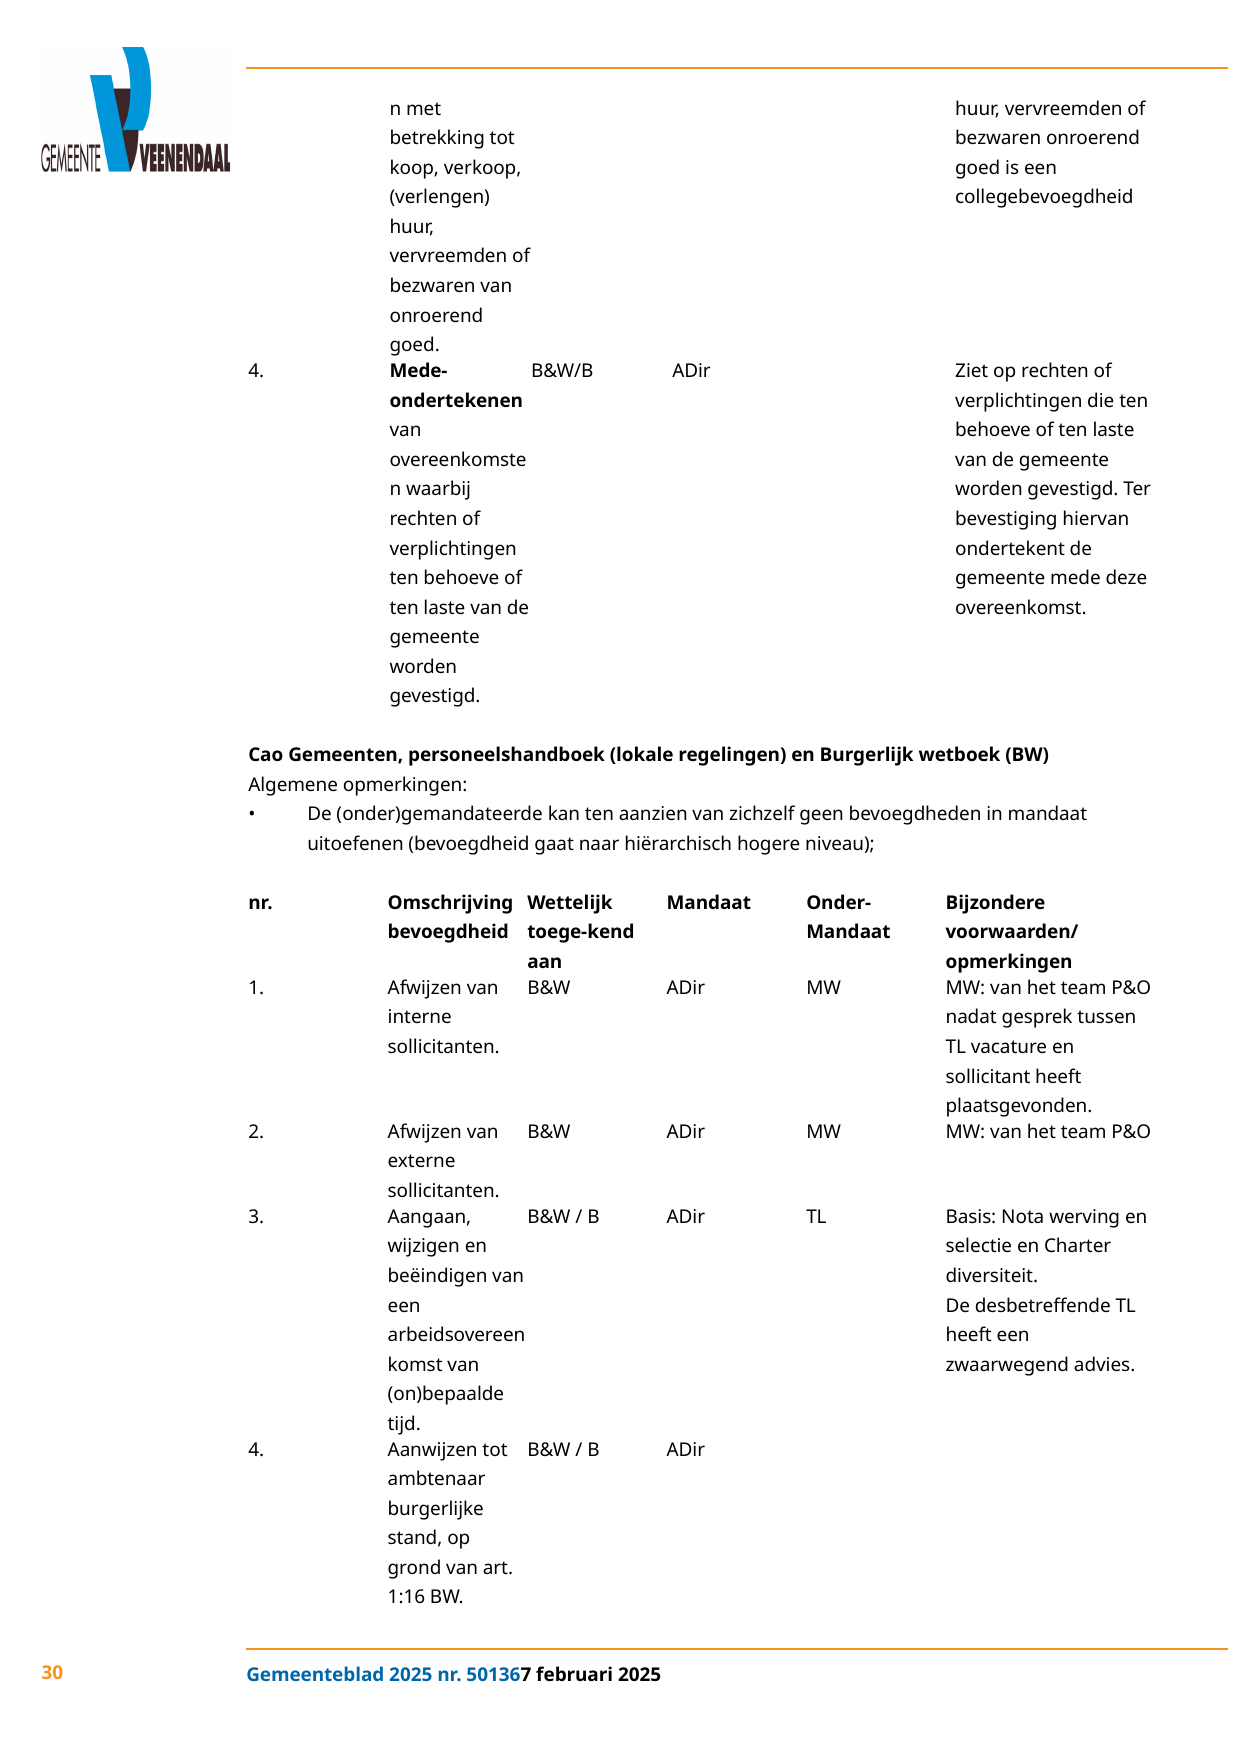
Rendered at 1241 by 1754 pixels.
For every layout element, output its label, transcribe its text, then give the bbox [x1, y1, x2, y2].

table_cell [814, 357, 955, 708]
table_cell [248, 1203, 387, 1436]
table_cell huur, vervreemden of bezwaren onroerend goed is een collegebevoegdheid [955, 95, 1152, 357]
table_header Omschrijving bevoegdheid [388, 889, 527, 974]
table_cell [248, 974, 387, 1118]
text Algemene opmerkingen: [248, 771, 1152, 796]
table_cell B&W/B [531, 357, 672, 708]
table_cell ADir [666, 1436, 806, 1609]
table_header Bijzondere voorwaarden/ opmerkingen [945, 889, 1152, 974]
table_cell B&W / B [527, 1203, 666, 1436]
table_cell [248, 95, 389, 357]
table_header Mandaat [666, 889, 806, 974]
table_header Wettelijk toege-kend aan [527, 889, 666, 974]
table_cell [672, 95, 813, 357]
table_cell Afwijzen van interne sollicitanten. [388, 974, 527, 1118]
table_cell [248, 1436, 387, 1609]
table_cell B&W / B [527, 1436, 666, 1609]
table_cell Ziet op rechten of verplichtingen die ten behoeve of ten laste van de gemeente worden gevestigd. Ter bevestiging hiervan ondertekent de gemeente mede deze overeenkomst. [955, 357, 1152, 708]
table_cell Aangaan, wijzigen en beëindigen van een arbeidsovereenkomst van (on)bepaalde tijd. [388, 1203, 527, 1436]
table_cell MW [806, 1118, 945, 1203]
table_header nr. [248, 889, 387, 974]
table_cell B&W [527, 1118, 666, 1203]
table_cell ADir [666, 1118, 806, 1203]
table_cell MW [806, 974, 945, 1118]
table_cell Afwijzen van externe sollicitanten. [388, 1118, 527, 1203]
table_cell n met betrekking tot koop, verkoop, (verlengen) huur, vervreemden of bezwaren van onroerend goed. [389, 95, 531, 357]
table_cell [814, 95, 955, 357]
table_cell [531, 95, 672, 357]
table_cell [945, 1436, 1152, 1609]
table_cell ADir [672, 357, 813, 708]
picture [41, 47, 130, 172]
table_cell [248, 357, 389, 708]
table_cell Basis: Nota werving en selectie en Charter diversiteit. De desbetreffende TL heeft een zwaarwegend advies. [945, 1203, 1152, 1436]
table_header Onder- Mandaat [806, 889, 945, 974]
table_cell MW: van het team P&O nadat gesprek tussen TL vacature en sollicitant heeft plaatsgevonden. [945, 974, 1152, 1118]
table_cell MW: van het team P&O [945, 1118, 1152, 1203]
table_cell Mede-ondertekenen van overeenkomsten waarbij rechten of verplichtingen ten behoeve of ten laste van de gemeente worden gevestigd. [389, 357, 531, 708]
table_cell [248, 1118, 387, 1203]
list De (onder)gemandateerde kan ten aanzien van zichzelf geen bevoegdheden in mandaat uitoefenen (bevoegdheid gaat naar hiërarchisch hogere niveau); [248, 800, 1152, 856]
table_cell Aanwijzen tot ambtenaar burgerlijke stand, op grond van art. 1:16 BW. [388, 1436, 527, 1609]
table_cell TL [806, 1203, 945, 1436]
text Cao Gemeenten, personeelshandboek (lokale regelingen) en Burgerlijk wetboek (BW) [248, 741, 1152, 767]
table_cell [806, 1436, 945, 1609]
table_cell ADir [666, 1203, 806, 1436]
picture [123, 47, 231, 172]
table_cell ADir [666, 974, 806, 1118]
table_cell B&W [527, 974, 666, 1118]
